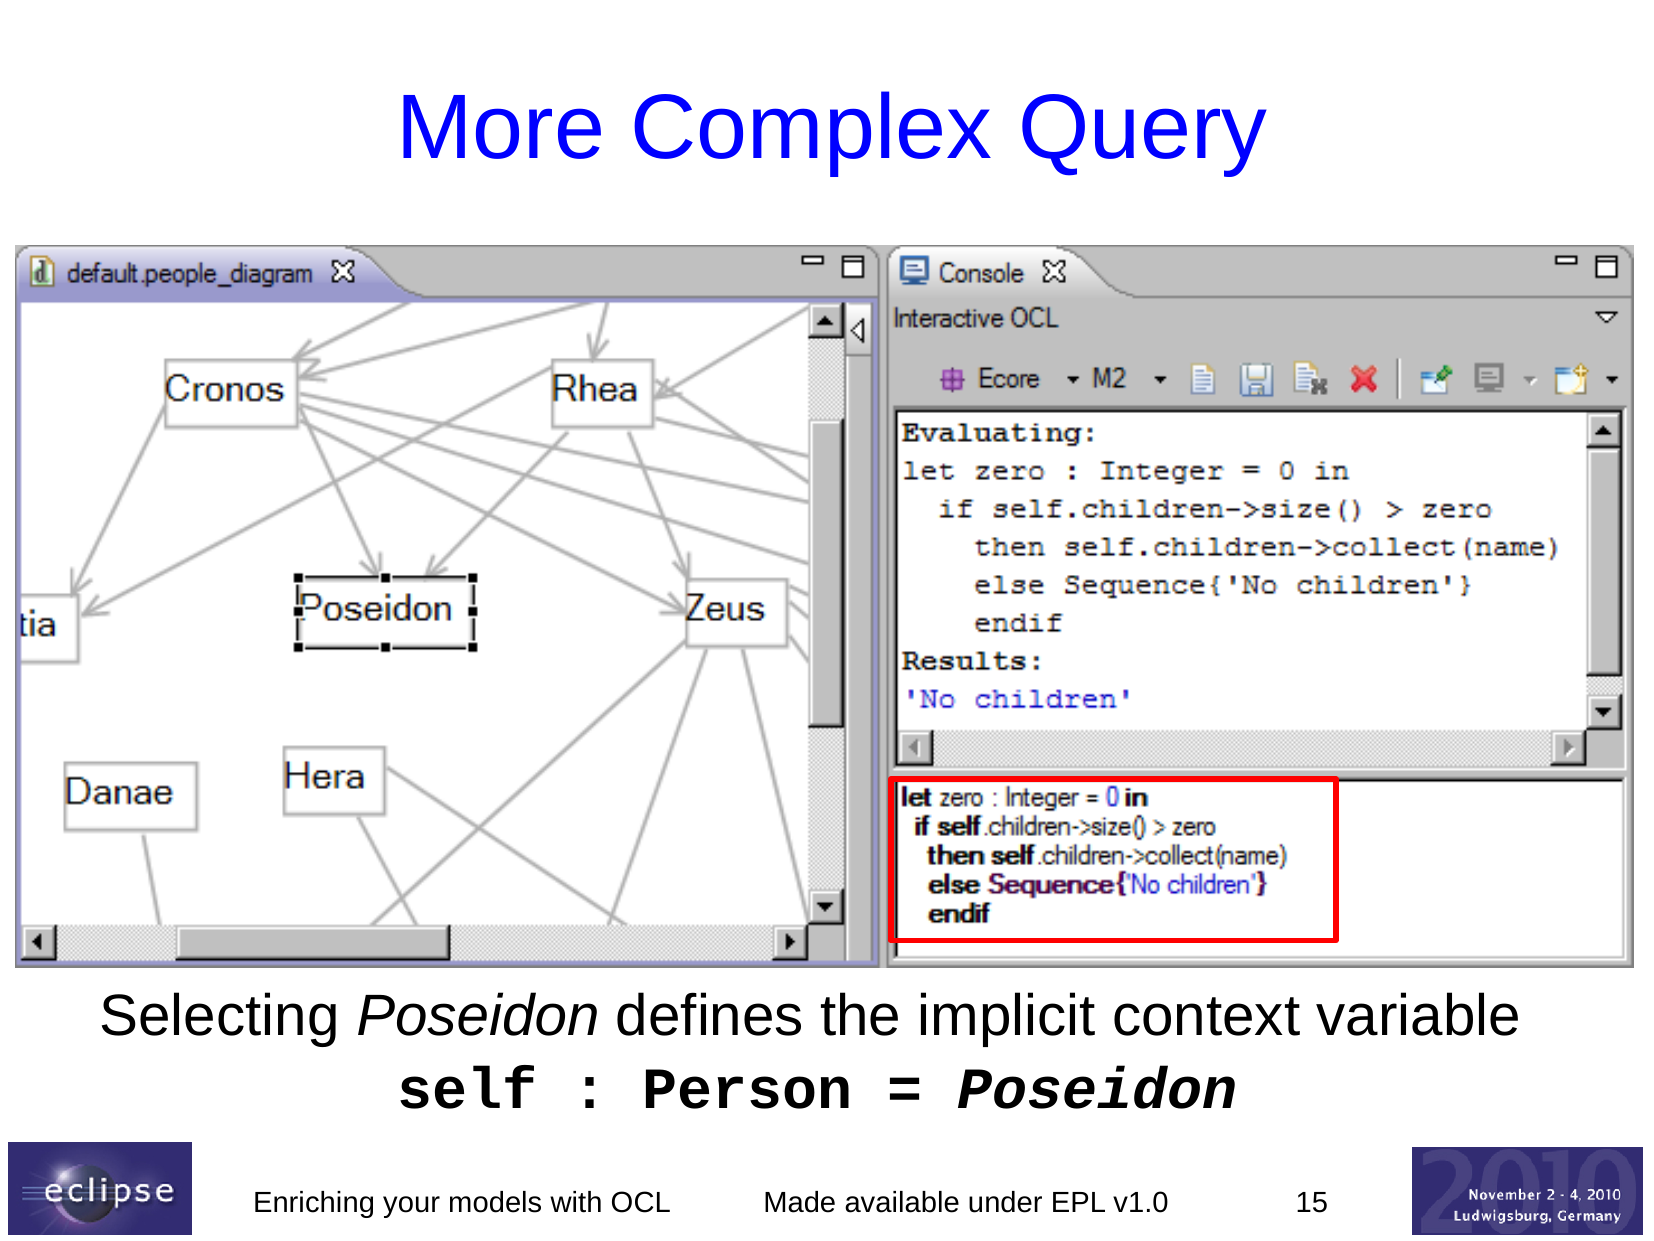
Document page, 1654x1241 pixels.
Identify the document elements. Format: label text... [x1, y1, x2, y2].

list Selecting Poseidon defines the implicit context variable self : Person = Poseidon [99, 968, 1536, 1177]
title More Complex Query [88, 23, 1577, 231]
picture [15, 245, 1634, 968]
picture [1412, 1147, 1643, 1235]
picture [8, 1142, 192, 1235]
